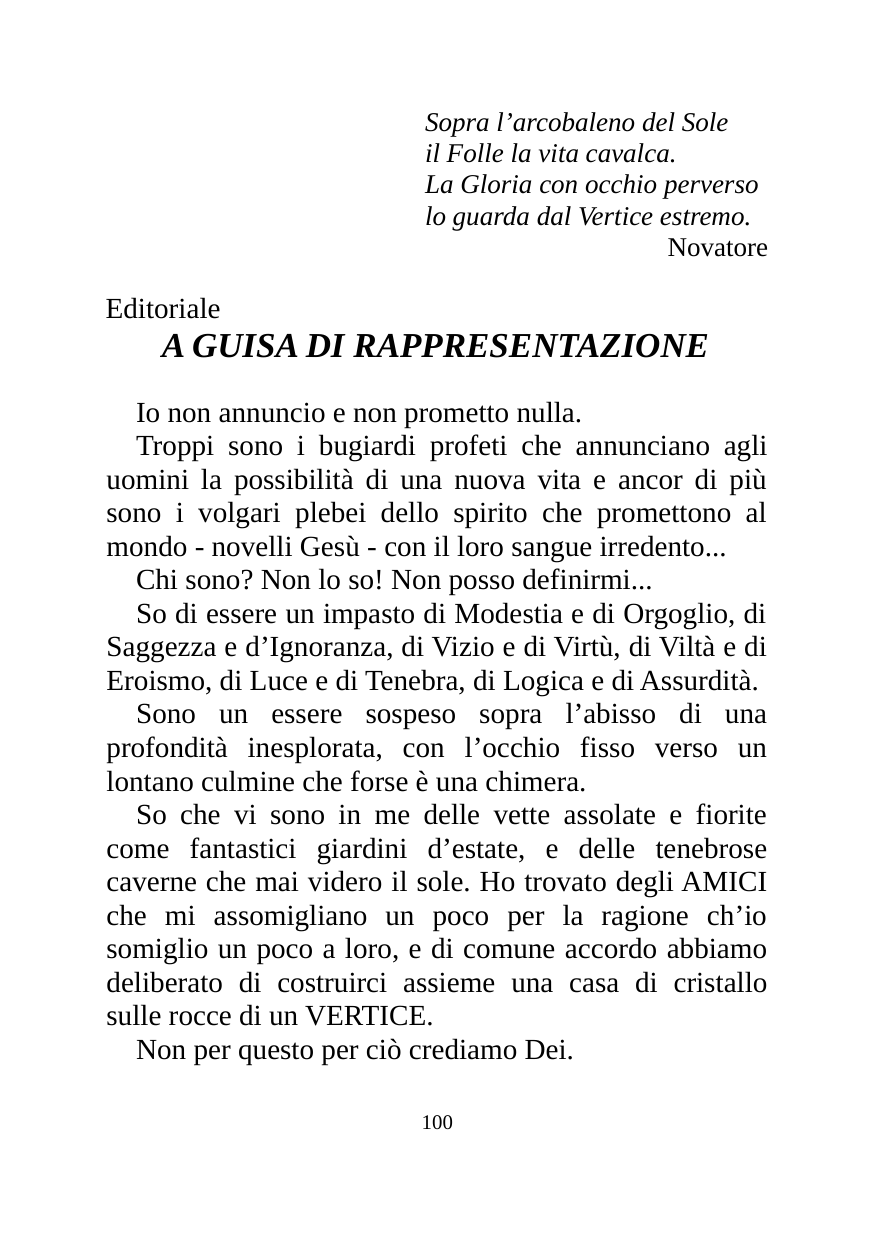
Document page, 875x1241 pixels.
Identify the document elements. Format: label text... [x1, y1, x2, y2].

text Novatore [106, 231, 768, 262]
text So che vi sono in me delle vette assolate e fiorite come fantastici giardini d’estate, e delle tenebrose caverne che mai videro il sole. Ho trovato degli AMICI che mi assomigliano un poco per la ragione ch’io somiglio un poco a loro, e di comune accordo abbiamo deliberato di costruirci assieme una casa di cristallo sulle rocce di un VERTICE. [106, 797, 768, 1032]
text Editoriale [105, 291, 768, 325]
text Sono un essere sospeso sopra l’abisso di una profondità inesplorata, con l’occhio fisso verso un lontano culmine che forse è una chimera. [106, 697, 768, 797]
subtitle A GUISA DI RAPPRESENTAZIONE [106, 325, 768, 365]
text Io non annuncio e non prometto nulla. [106, 395, 768, 428]
text Non per questo per ciò crediamo Dei. [106, 1032, 768, 1066]
text So di essere un impasto di Modestia e di Orgoglio, di Saggezza e d’Ignoranza, di Vizio e di Virtù, di Viltà e di Eroismo, di Luce e di Tenebra, di Logica e di Assurdità. [106, 596, 768, 697]
text Sopra l’arcobaleno del Sole il Folle la vita cavalca. La Gloria con occhio perverso lo guarda dal Vertice estremo. [425, 106, 768, 231]
text Troppi sono i bugiardi profeti che annunciano agli uomini la possibilità di una nuova vita e ancor di più sono i volgari plebei dello spirito che promettono al mondo - novelli Gesù - con il loro sangue irredento... [106, 428, 768, 562]
text Chi sono? Non lo so! Non posso definirmi... [106, 562, 768, 596]
